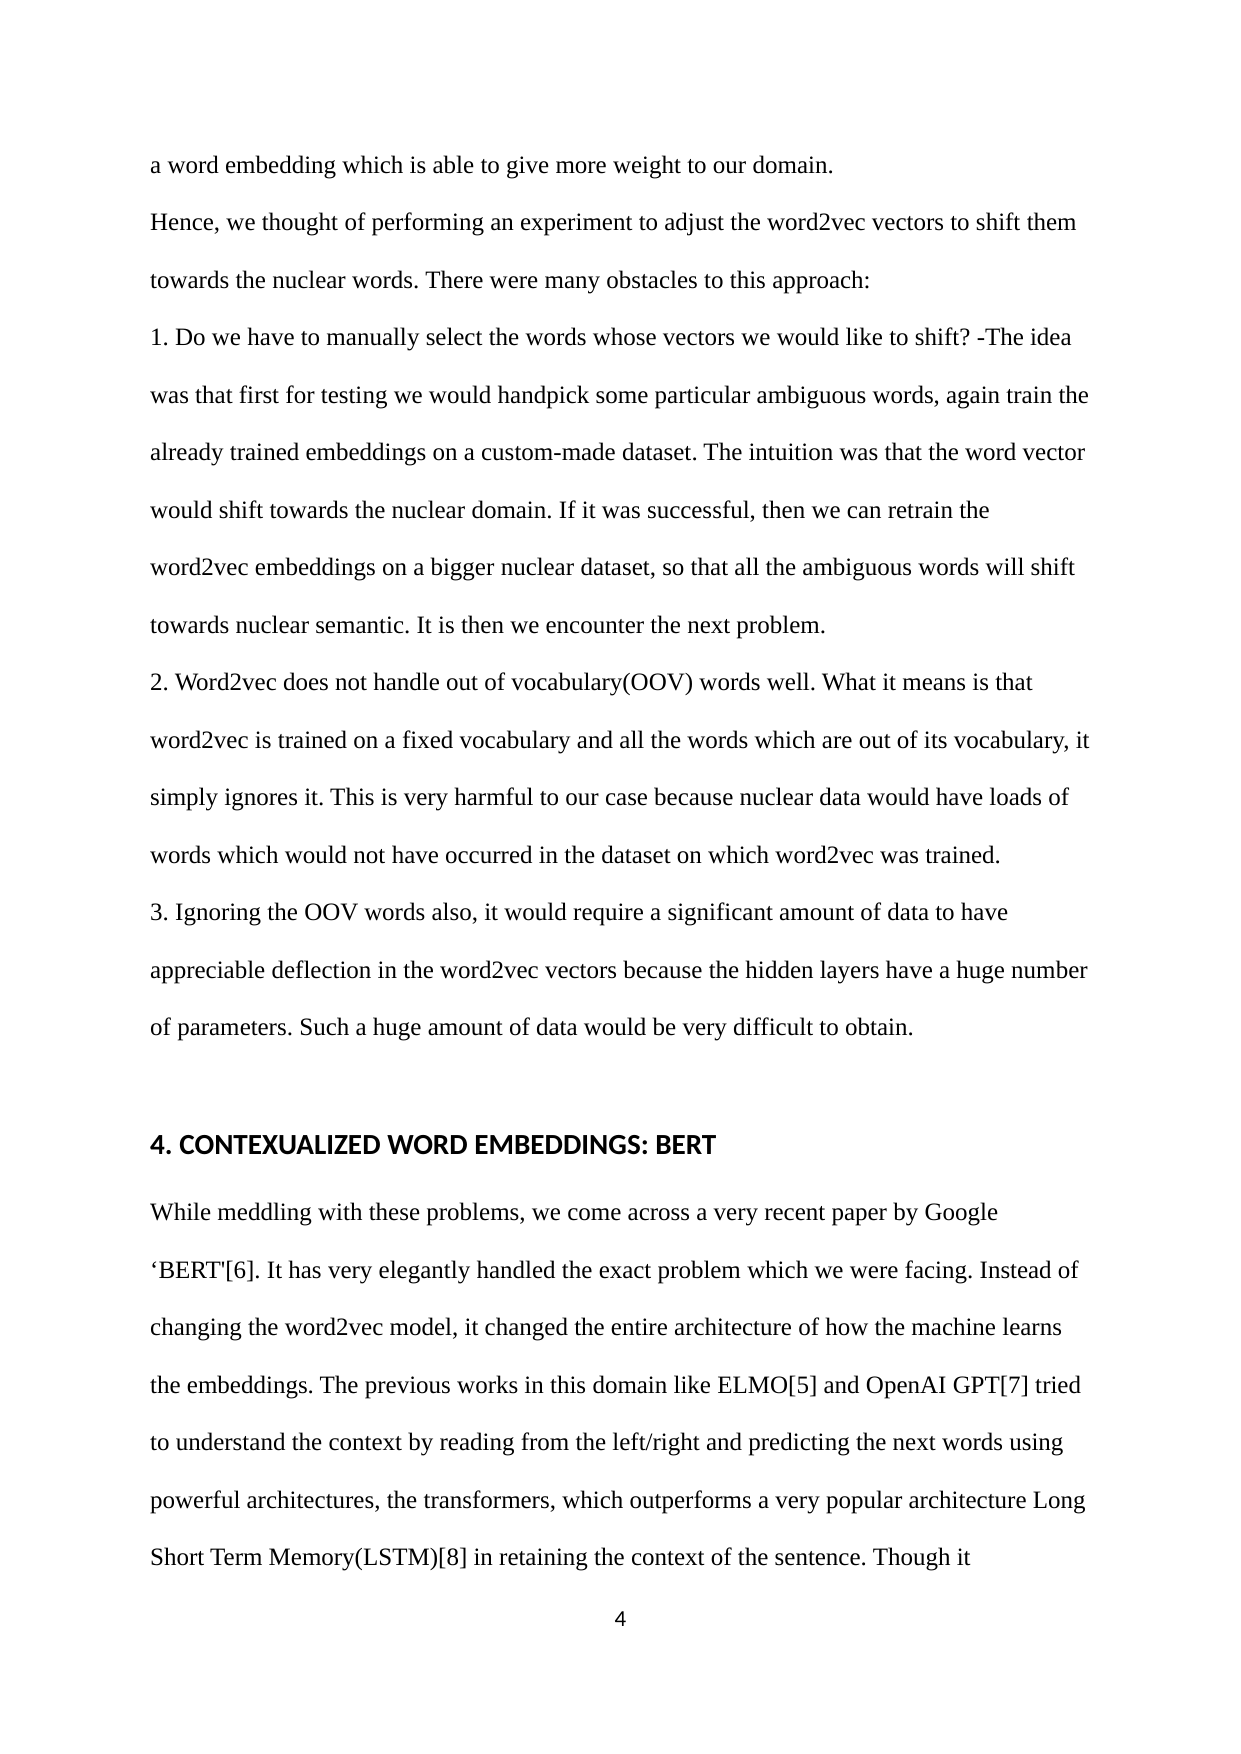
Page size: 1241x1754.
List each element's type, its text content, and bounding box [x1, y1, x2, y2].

text 2. Word2vec does not handle out of vocabulary(OOV) words well. What it means is that word2vec is trained on a fixed vocabulary and all the words which are out of its vocabulary, it simply ignores it. This is very harmful to our case because nuclear data would have loads of words which would not have occurred in the dataset on which word2vec was trained. [150, 667, 1090, 869]
text Hence, we thought of performing an experiment to adjust the word2vec vectors to shift them towards the nuclear words. There were many obstacles to this approach: [150, 207, 1090, 294]
text 4. CONTEXUALIZED WORD EMBEDDINGS: BERT [150, 1126, 1090, 1162]
text While meddling with these problems, we come across a very recent paper by Google ‘BERT'[6]. It has very elegantly handled the exact problem which we were facing. Instead of changing the word2vec model, it changed the entire architecture of how the machine learns the embeddings. The previous works in this domain like ELMO[5] and OpenAI GPT[7] tried to understand the context by reading from the left/right and predicting the next words using powerful architectures, the transformers, which outperforms a very popular architecture Long Short Term Memory(LSTM)[8] in retaining the context of the sentence. Though it [150, 1197, 1090, 1571]
text a word embedding which is able to give more weight to our domain. [150, 150, 1090, 179]
text 3. Ignoring the OOV words also, it would require a significant amount of data to have appreciable deflection in the word2vec vectors because the hidden layers have a huge number of parameters. Such a huge amount of data would be very difficult to obtain. [150, 897, 1090, 1041]
text 1. Do we have to manually select the words whose vectors we would like to shift? -The idea was that first for testing we would handpick some particular ambiguous words, again train the already trained embeddings on a custom-made dataset. The intuition was that the word vector would shift towards the nuclear domain. If it was successful, then we can retrain the word2vec embeddings on a bigger nuclear dataset, so that all the ambiguous words will shift towards nuclear semantic. It is then we encounter the next problem. [150, 322, 1090, 639]
